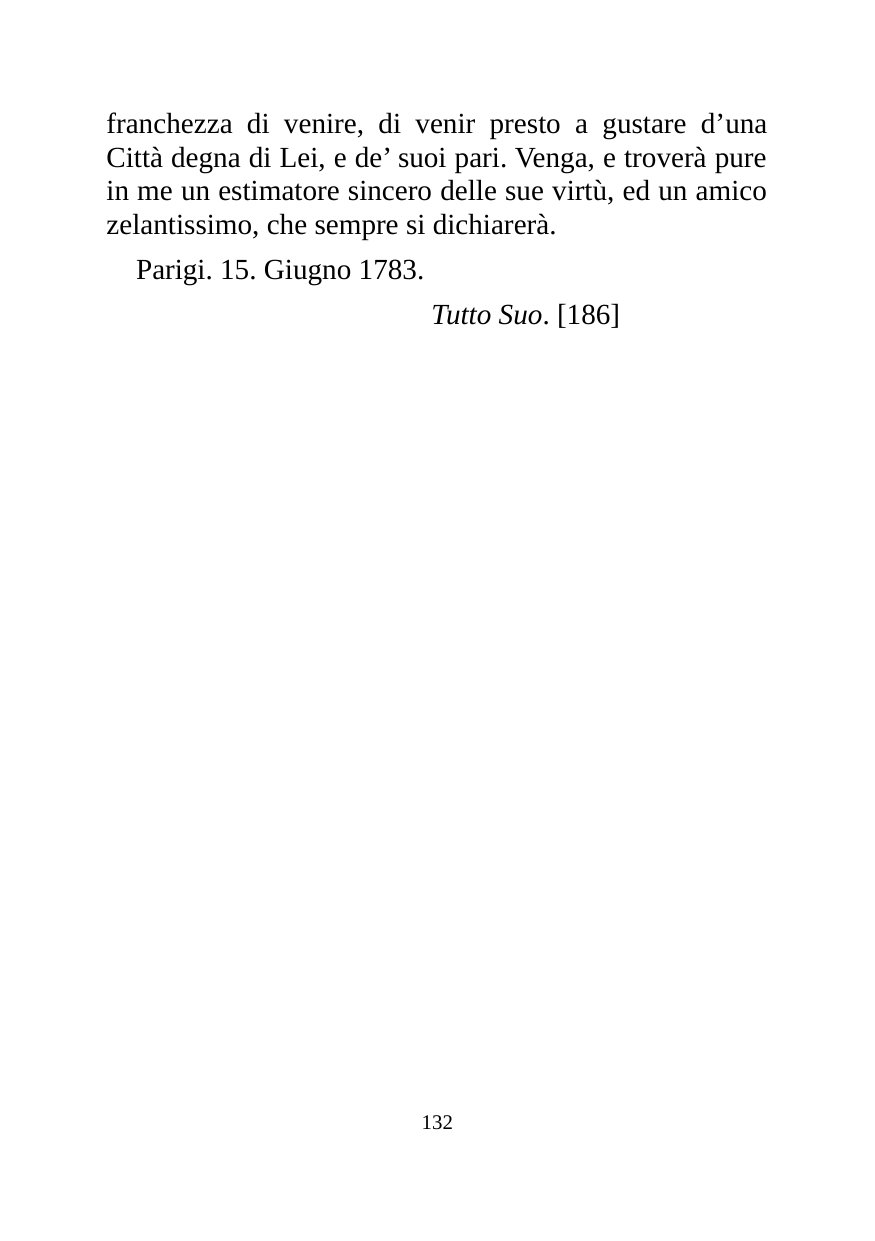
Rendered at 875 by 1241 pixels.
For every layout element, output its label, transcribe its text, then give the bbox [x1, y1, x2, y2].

text franchezza di venire, di venir presto a gustare d’una Città degna di Lei, e de’ suoi pari. Venga, e troverà pure in me un estimatore sincero delle sue virtù, ed un amico zelantissimo, che sempre si dichiarerà. [106, 106, 768, 240]
text Parigi. 15. Giugno 1783. [106, 252, 768, 286]
text Tutto Suo. [186] [283, 297, 768, 331]
